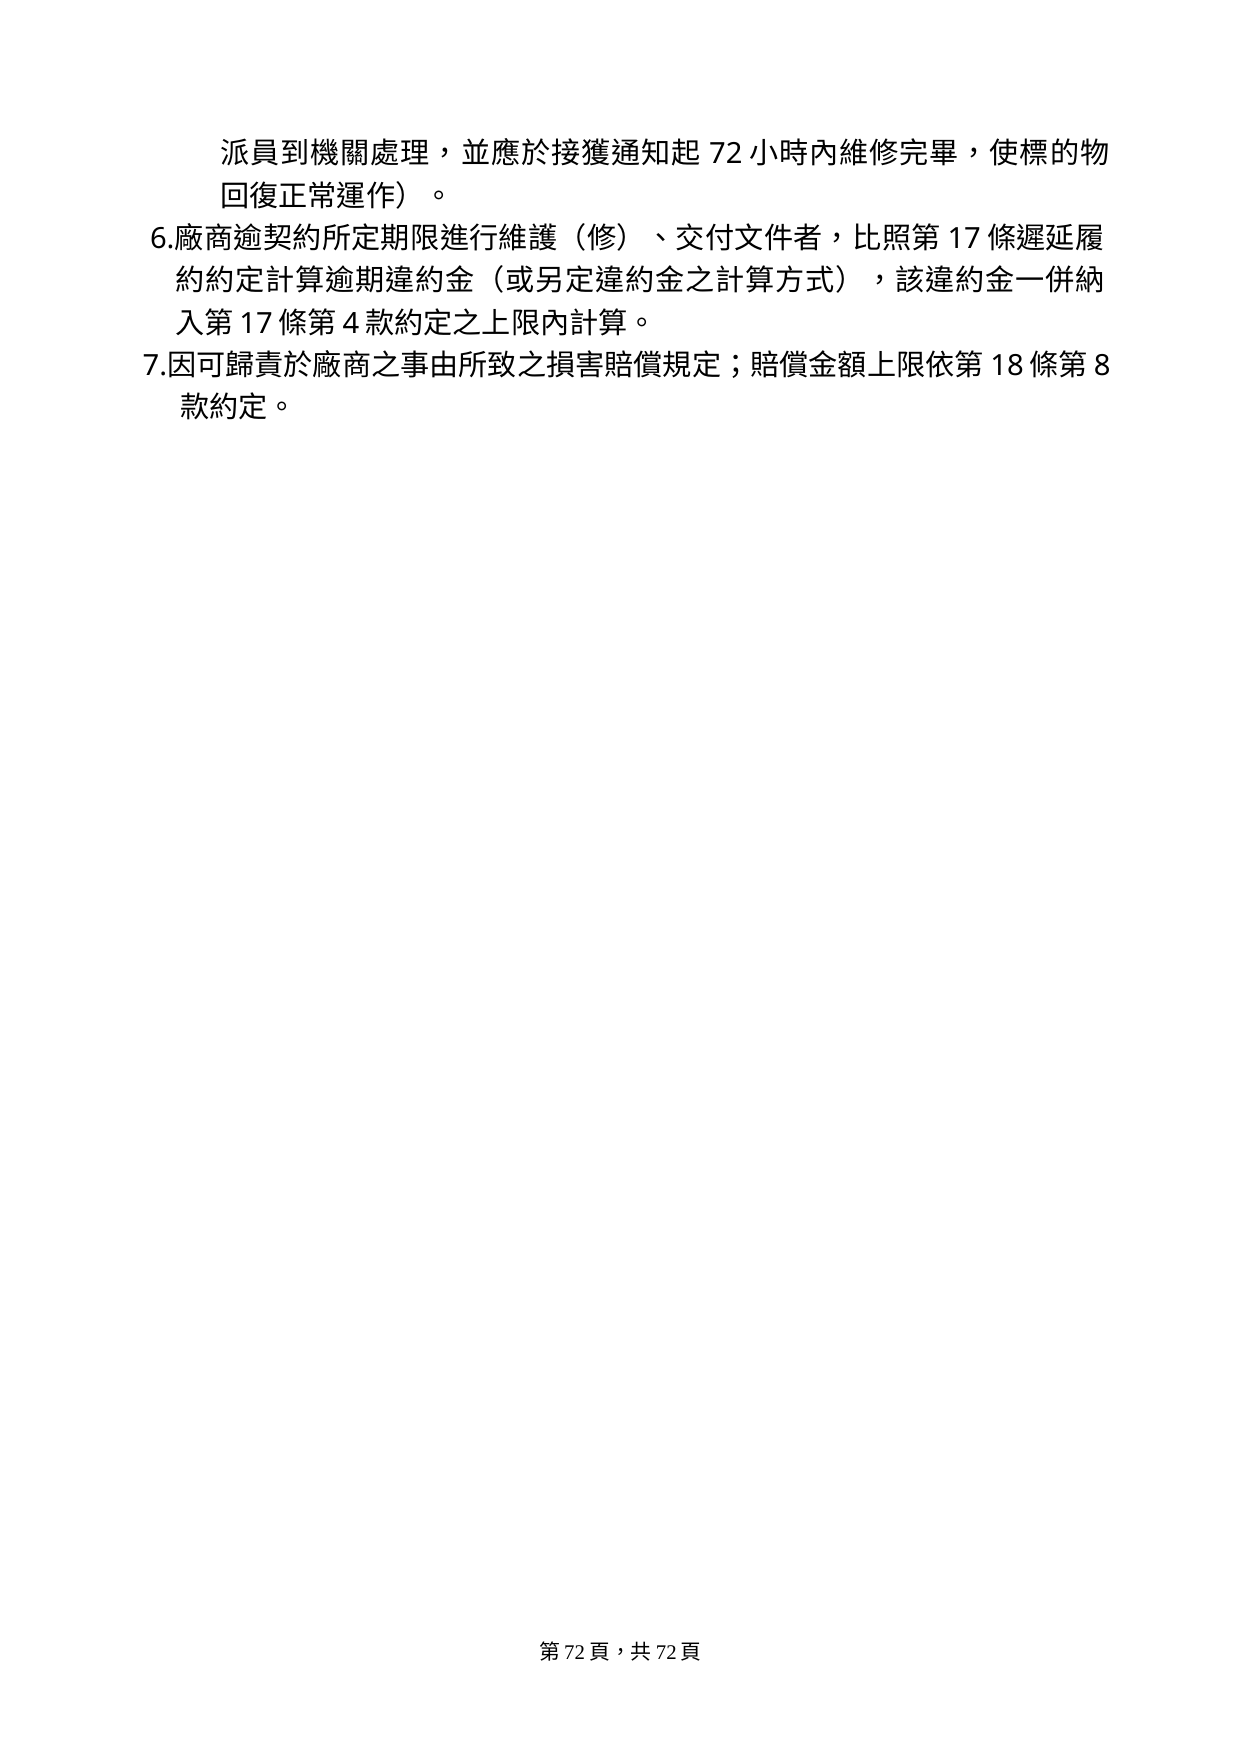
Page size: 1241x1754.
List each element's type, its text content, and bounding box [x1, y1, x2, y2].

text 7.因可歸責於廠商之事由所致之損害賠償規定；賠償金額上限依第18條第8款約定。 [142, 342, 1110, 426]
text 派員到機關處理，並應於接獲通知起72小時內維修完畢，使標的物回復正常運作）。 [178, 130, 1110, 214]
text 6.廠商逾契約所定期限進行維護（修）、交付文件者，比照第17條遲延履約約定計算逾期違約金（或另定違約金之計算方式），該違約金一併納入第17條第4款約定之上限內計算。 [150, 214, 1104, 342]
